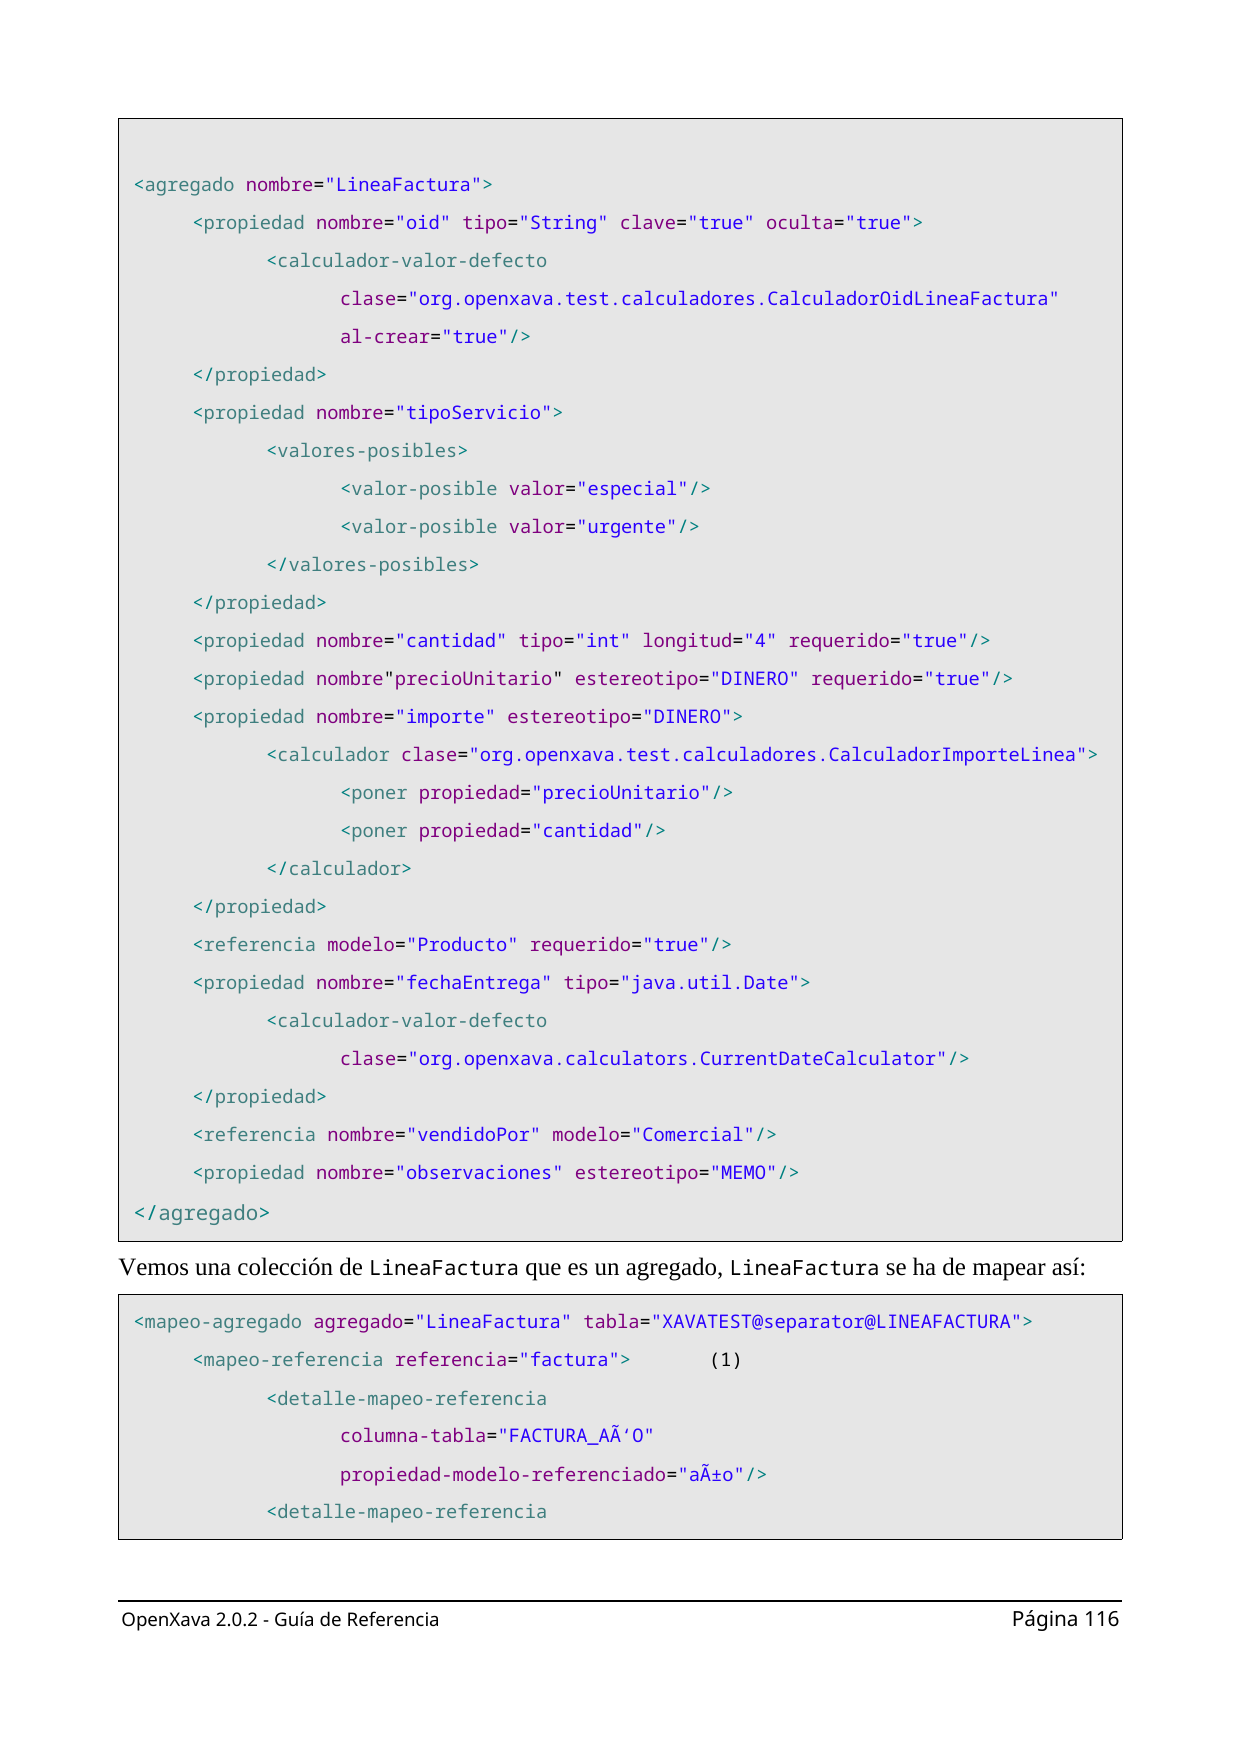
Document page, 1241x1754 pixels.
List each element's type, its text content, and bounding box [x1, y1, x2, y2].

text </propiedad> [119, 878, 1122, 917]
text <propiedad nombre="observaciones" estereotipo="MEMO"/> [119, 1145, 1122, 1183]
text <propiedad nombre"precioUnitario" estereotipo="DINERO" requerido="true"/> [119, 650, 1122, 688]
text <detalle-mapeo-referencia [119, 1484, 1122, 1539]
text <valor-posible valor="urgente"/> [119, 498, 1122, 536]
text <poner propiedad="precioUnitario"/> [119, 764, 1122, 802]
text </calculador> [119, 841, 1122, 878]
text </propiedad> [119, 346, 1122, 384]
text <propiedad nombre="tipoServicio"> [119, 384, 1122, 422]
text <valor-posible valor="especial"/> [119, 460, 1122, 498]
text propiedad-modelo-referenciado="aÃ±o"/> [119, 1446, 1122, 1484]
text clase="org.openxava.test.calculadores.CalculadorOidLineaFactura" [119, 270, 1122, 308]
text <referencia modelo="Producto" requerido="true"/> [119, 917, 1122, 954]
text al-crear="true"/> [119, 308, 1122, 346]
text <propiedad nombre="oid" tipo="String" clave="true" oculta="true"> [119, 194, 1122, 232]
text columna-tabla="FACTURA_AÃ‘O" [119, 1408, 1122, 1446]
text </propiedad> [119, 574, 1122, 612]
text <mapeo-referencia referencia="factura"> (1) [119, 1332, 1122, 1370]
text <propiedad nombre="fechaEntrega" tipo="java.util.Date"> [119, 954, 1122, 993]
text <referencia nombre="vendidoPor" modelo="Comercial"/> [119, 1107, 1122, 1145]
text <poner propiedad="cantidad"/> [119, 802, 1122, 841]
text <calculador-valor-defecto [119, 993, 1122, 1031]
text <detalle-mapeo-referencia [119, 1370, 1122, 1408]
text </valores-posibles> [119, 536, 1122, 574]
text </propiedad> [119, 1069, 1122, 1107]
text <valores-posibles> [119, 422, 1122, 460]
text <propiedad nombre="cantidad" tipo="int" longitud="4" requerido="true"/> [119, 612, 1122, 650]
text <propiedad nombre="importe" estereotipo="DINERO"> [119, 688, 1122, 726]
text Vemos una colección de LineaFactura que es un agregado, LineaFactura se ha de mapear así: [118, 1253, 1122, 1281]
text <agregado nombre="LineaFactura"> [119, 156, 1122, 194]
text <calculador-valor-defecto [119, 232, 1122, 270]
text clase="org.openxava.calculators.CurrentDateCalculator"/> [119, 1031, 1122, 1069]
text <calculador clase="org.openxava.test.calculadores.CalculadorImporteLinea"> [119, 726, 1122, 764]
text </agregado> [119, 1183, 1122, 1241]
text <mapeo-agregado agregado="LineaFactura" tabla="XAVATEST@separator@LINEAFACTURA"> [119, 1295, 1122, 1332]
